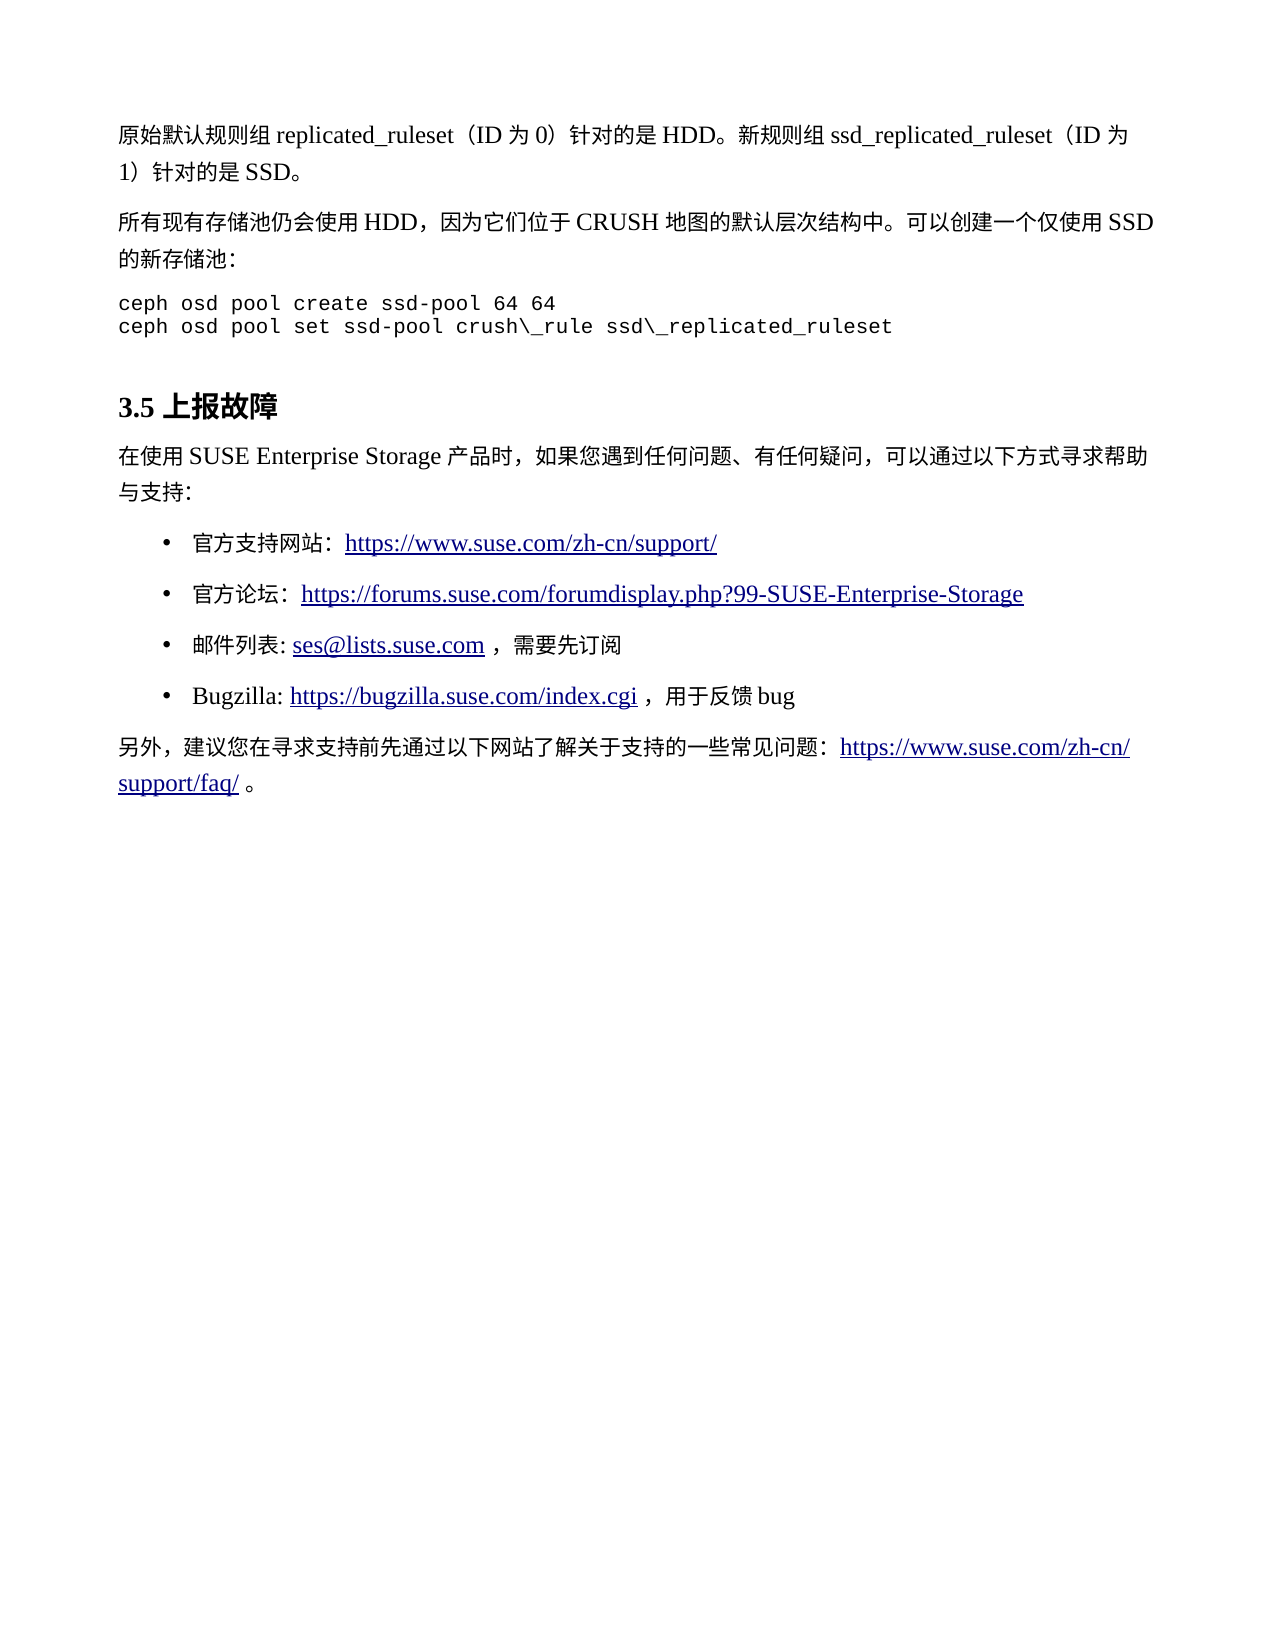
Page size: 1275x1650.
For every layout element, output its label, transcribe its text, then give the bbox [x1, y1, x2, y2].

text 在使用 SUSE Enterprise Storage 产品时，如果您遇到任何问题、有任何疑问，可以通过以下方式寻求帮助与支持： [118, 439, 1157, 507]
text ceph osd pool set ssd-pool crush\_rule ssd\_replicated_ruleset [118, 316, 1157, 340]
text ceph osd pool create ssd-pool 64 64 [118, 293, 1157, 316]
text 另外，建议您在寻求支持前先通过以下网站了解关于支持的一些常见问题：https://www.suse.com/zh-cn/support/faq/ 。 [118, 730, 1157, 798]
list Bugzilla: https://bugzilla.suse.com/index.cgi ，用于反馈bug [162, 679, 1157, 711]
list 官方支持网站：https://www.suse.com/zh-cn/support/ [162, 526, 1157, 558]
list 邮件列表: ses@lists.suse.com ，需要先订阅 [162, 628, 1157, 660]
text 原始默认规则组 replicated_ruleset（ID 为 0）针对的是 HDD。新规则组 ssd_replicated_ruleset（ID 为 1）针对的是 SSD。 [118, 118, 1157, 186]
subtitle 3.5 上报故障 [118, 384, 1157, 426]
list 官方论坛：https://forums.suse.com/forumdisplay.php?99-SUSE-Enterprise-Storage [162, 577, 1157, 609]
text 所有现有存储池仍会使用 HDD，因为它们位于 CRUSH 地图的默认层次结构中。可以创建一个仅使用 SSD 的新存储池： [118, 205, 1157, 273]
